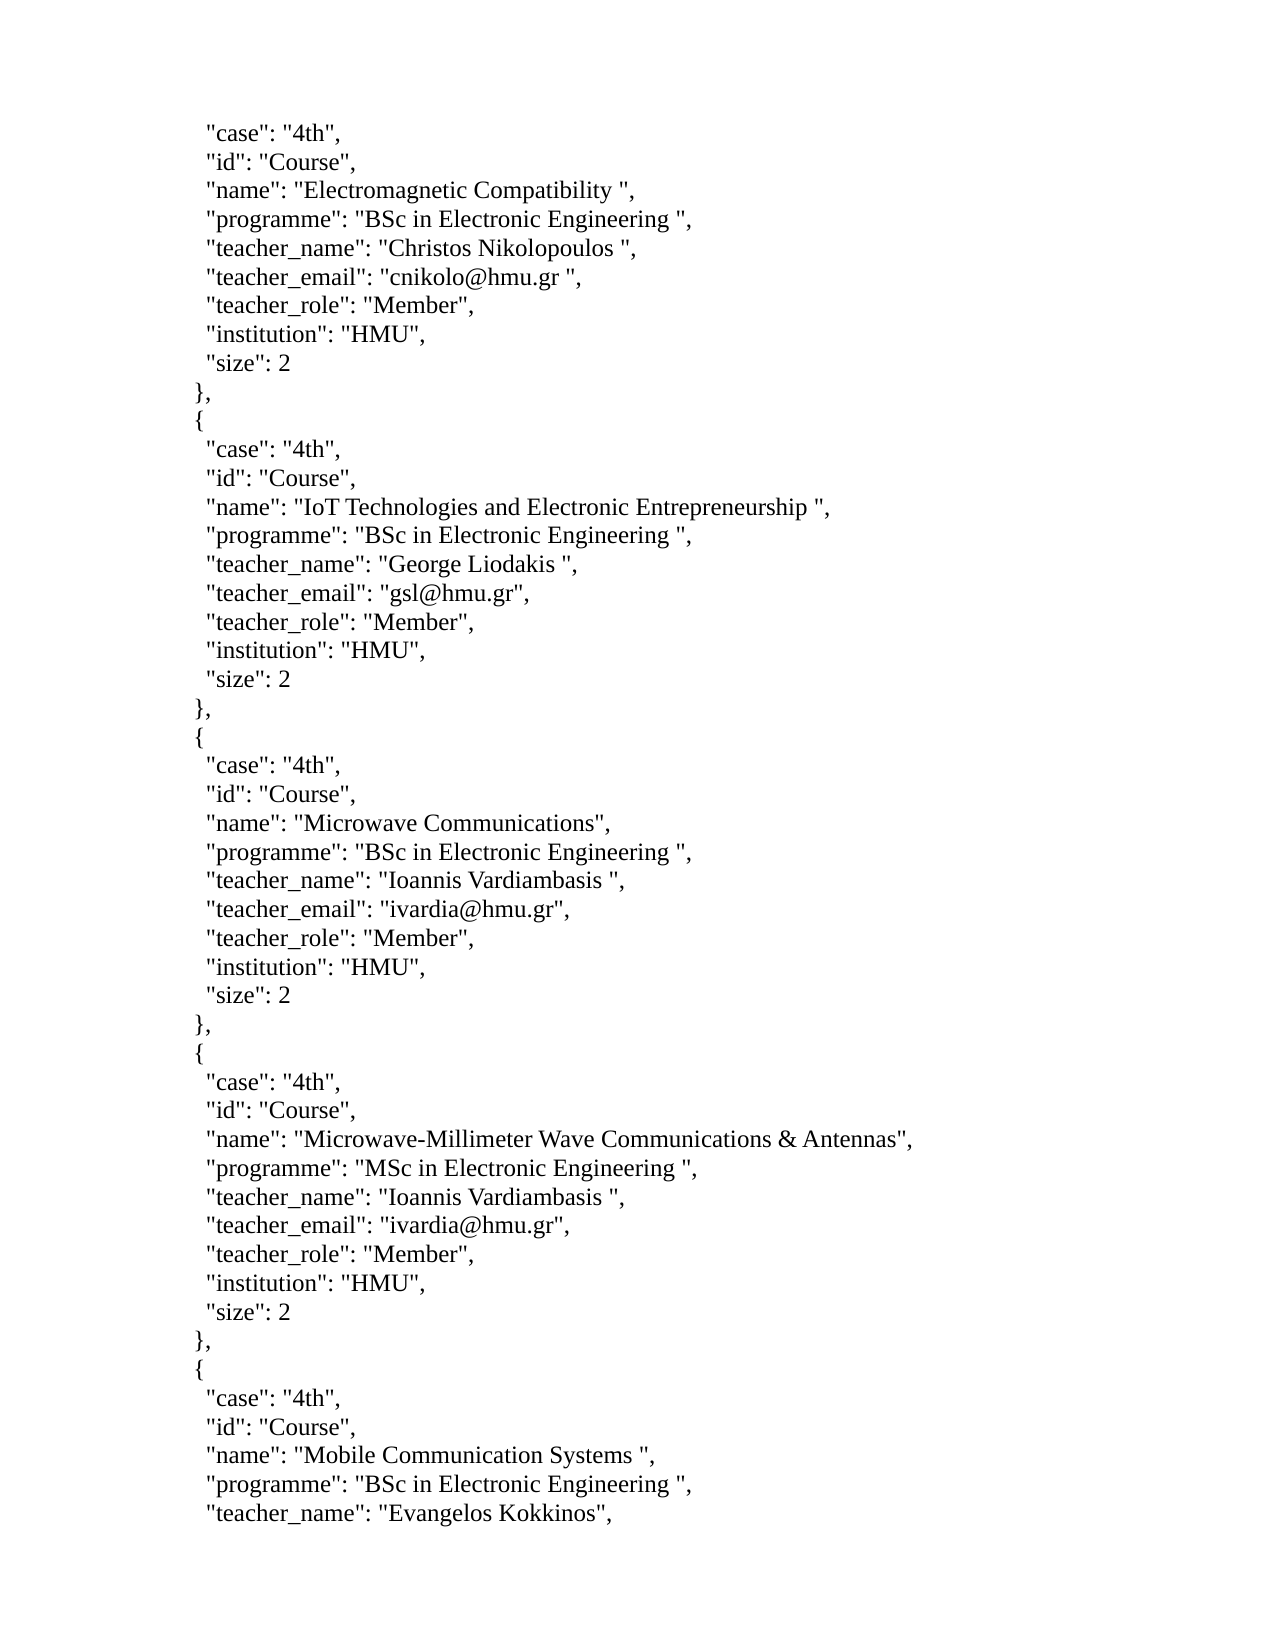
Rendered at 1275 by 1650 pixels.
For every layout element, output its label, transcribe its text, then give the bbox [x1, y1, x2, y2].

text }, [118, 693, 1157, 722]
text }, [118, 377, 1157, 406]
text "case": "4th", [118, 118, 1157, 147]
text "teacher_email": "cnikolo@hmu.gr ", [118, 262, 1157, 291]
text { [118, 406, 1157, 434]
text "case": "4th", [118, 751, 1157, 779]
text "id": "Course", [118, 463, 1157, 492]
text "teacher_role": "Member", [118, 923, 1157, 952]
text "size": 2 [118, 664, 1157, 693]
text "teacher_name": "Ioannis Vardiambasis ", [118, 866, 1157, 894]
text "institution": "HMU", [118, 952, 1157, 981]
text "teacher_name": "Evangelos Kokkinos", [118, 1498, 1157, 1527]
text "name": "Microwave Communications", [118, 808, 1157, 837]
text "institution": "HMU", [118, 636, 1157, 664]
text "teacher_email": "ivardia@hmu.gr", [118, 1211, 1157, 1239]
text "name": "Mobile Communication Systems ", [118, 1441, 1157, 1469]
text "teacher_role": "Member", [118, 291, 1157, 319]
text "id": "Course", [118, 1096, 1157, 1124]
text "programme": "BSc in Electronic Engineering ", [118, 1469, 1157, 1498]
text { [118, 1038, 1157, 1067]
text "teacher_name": "George Liodakis ", [118, 549, 1157, 578]
text "case": "4th", [118, 434, 1157, 463]
text "teacher_name": "Ioannis Vardiambasis ", [118, 1182, 1157, 1211]
text "teacher_email": "gsl@hmu.gr", [118, 578, 1157, 607]
text "size": 2 [118, 348, 1157, 377]
text "teacher_name": "Christos Nikolopoulos ", [118, 233, 1157, 262]
text }, [118, 1326, 1157, 1354]
text "teacher_role": "Member", [118, 1239, 1157, 1268]
text { [118, 722, 1157, 751]
text "name": "Electromagnetic Compatibility ", [118, 176, 1157, 204]
text "id": "Course", [118, 1412, 1157, 1441]
text "name": "IoT Technologies and Electronic Entrepreneurship ", [118, 492, 1157, 521]
text "size": 2 [118, 1297, 1157, 1326]
text { [118, 1354, 1157, 1383]
text "case": "4th", [118, 1067, 1157, 1096]
text "programme": "BSc in Electronic Engineering ", [118, 521, 1157, 549]
text "case": "4th", [118, 1383, 1157, 1412]
text "size": 2 [118, 981, 1157, 1009]
text "programme": "BSc in Electronic Engineering ", [118, 204, 1157, 233]
text "programme": "BSc in Electronic Engineering ", [118, 837, 1157, 866]
text "id": "Course", [118, 779, 1157, 808]
text "name": "Microwave-Millimeter Wave Communications & Antennas", [118, 1124, 1157, 1153]
text "programme": "MSc in Electronic Engineering ", [118, 1153, 1157, 1182]
text "teacher_email": "ivardia@hmu.gr", [118, 894, 1157, 923]
text }, [118, 1009, 1157, 1038]
text "teacher_role": "Member", [118, 607, 1157, 636]
text "institution": "HMU", [118, 319, 1157, 348]
text "institution": "HMU", [118, 1268, 1157, 1297]
text "id": "Course", [118, 147, 1157, 176]
